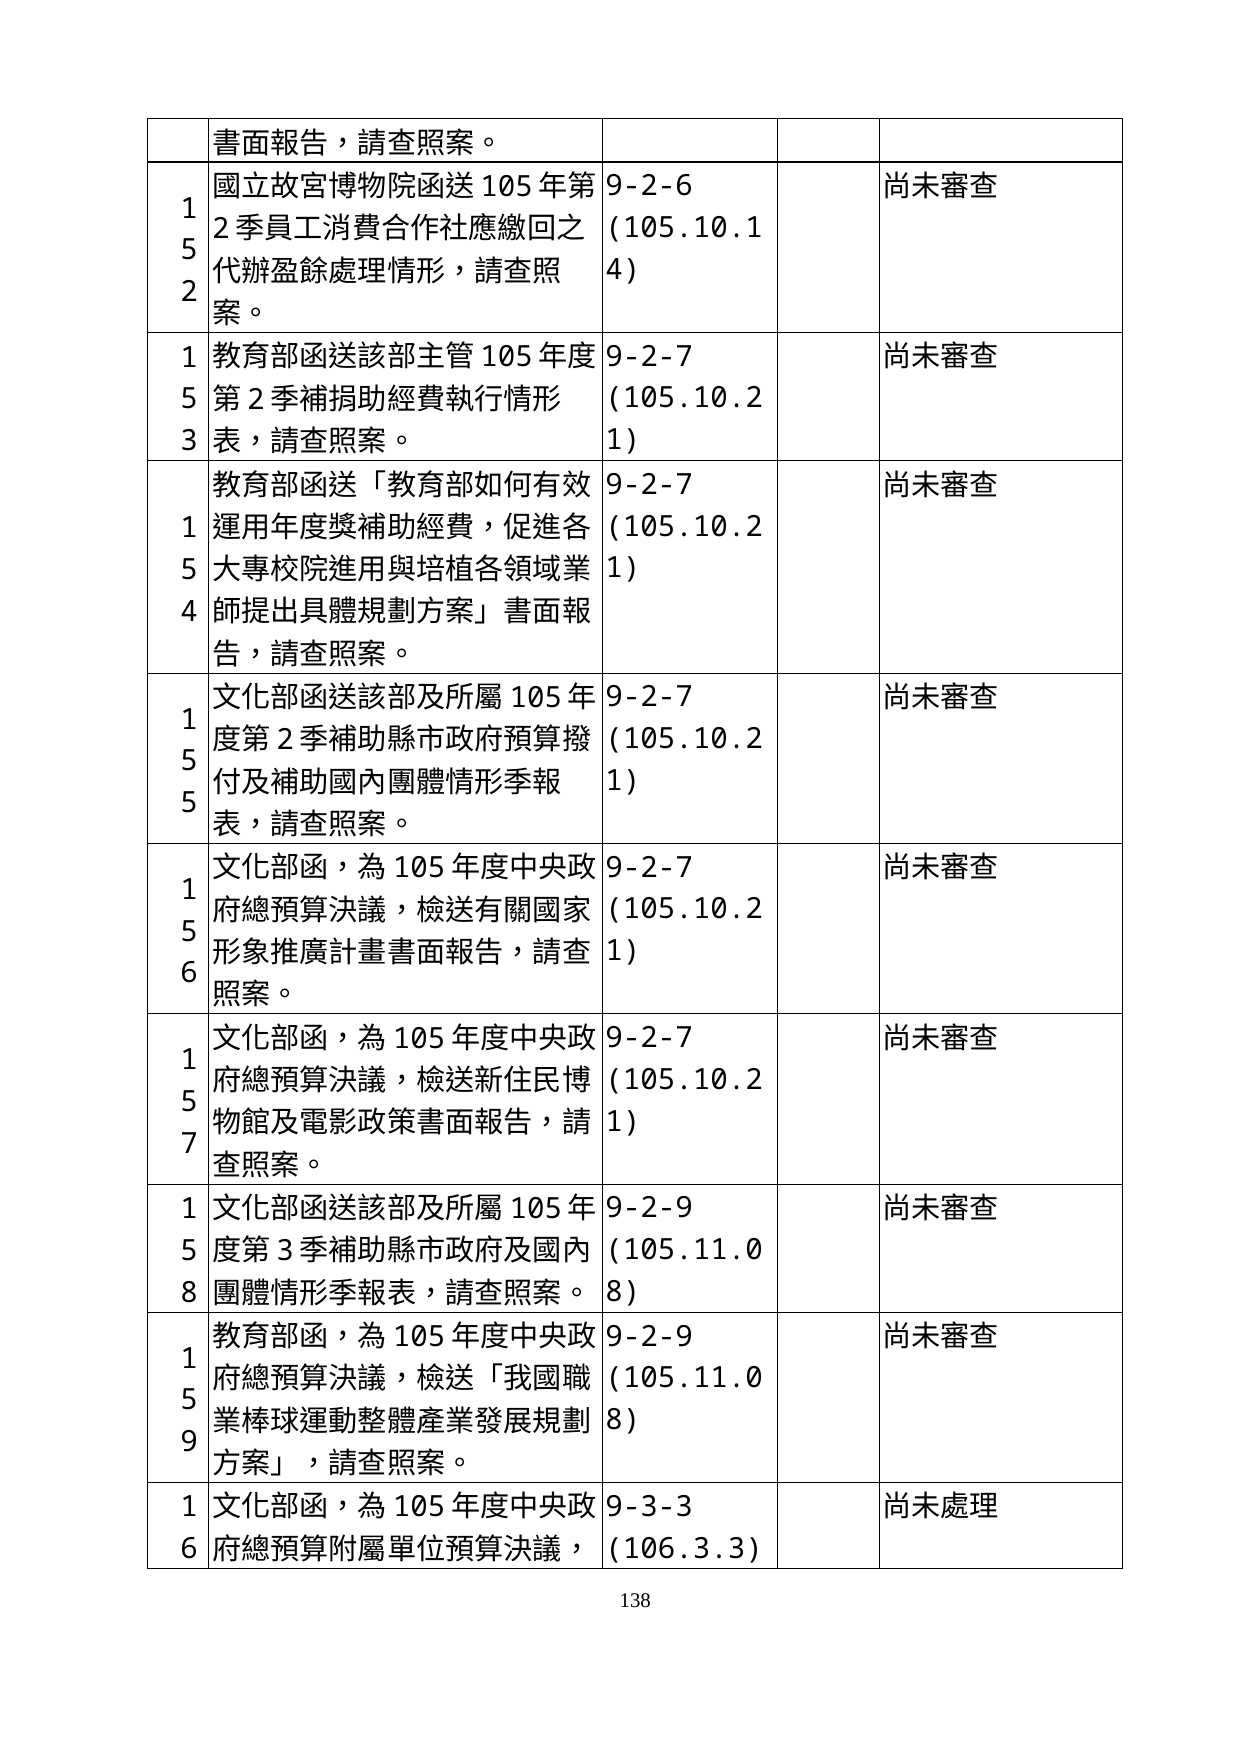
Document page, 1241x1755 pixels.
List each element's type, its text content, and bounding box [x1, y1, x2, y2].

table_cell [148, 1483, 208, 1568]
table_cell 文化部函送該部及所屬105年度第2季補助縣市政府預算撥付及補助國內團體情形季報表，請查照案。 [209, 674, 602, 843]
table_cell [778, 1014, 879, 1183]
table_cell 文化部函，為105年度中央政府總預算決議，檢送有關國家形象推廣計畫書面報告，請查照案。 [209, 844, 602, 1013]
table_cell 9-2-7 (105.10.21) [603, 844, 777, 1013]
table_cell 尚未審查 [880, 333, 1122, 460]
table_cell 9-2-6 (105.10.14) [603, 163, 777, 332]
table_cell [148, 844, 208, 1013]
table_cell 國立故宮博物院函送105年第2季員工消費合作社應繳回之代辦盈餘處理情形，請查照案。 [209, 163, 602, 332]
table_cell 教育部函送該部主管105年度第2季補捐助經費執行情形表，請查照案。 [209, 333, 602, 460]
table_cell [148, 1185, 208, 1312]
table_cell [778, 333, 879, 460]
table_cell 9-2-9 (105.11.08) [603, 1185, 777, 1312]
table_cell 尚未審查 [880, 163, 1122, 332]
table_cell 尚未審查 [880, 1185, 1122, 1312]
table_cell [778, 1185, 879, 1312]
table_cell 9-2-9 (105.11.08) [603, 1313, 777, 1482]
table_cell [148, 163, 208, 332]
table_cell [148, 1313, 208, 1482]
table_cell 文化部函送該部及所屬105年度第3季補助縣市政府及國內團體情形季報表，請查照案。 [209, 1185, 602, 1312]
table_cell 尚未審查 [880, 1014, 1122, 1183]
table_cell [148, 1014, 208, 1183]
table_cell 9-2-7 (105.10.21) [603, 674, 777, 843]
table_cell 書面報告，請查照案。 [209, 119, 602, 161]
table_cell 尚未審查 [880, 844, 1122, 1013]
table_cell [778, 1313, 879, 1482]
table_cell 尚未審查 [880, 461, 1122, 672]
table_cell [148, 333, 208, 460]
table_cell [778, 844, 879, 1013]
table_cell [778, 119, 879, 161]
table_cell [880, 119, 1122, 161]
table_cell [148, 461, 208, 672]
table_cell 文化部函，為105年度中央政府總預算決議，檢送新住民博物館及電影政策書面報告，請查照案。 [209, 1014, 602, 1183]
table_cell 9-2-7 (105.10.21) [603, 333, 777, 460]
table_cell 尚未處理 [880, 1483, 1122, 1568]
table_cell 9-2-7 (105.10.21) [603, 1014, 777, 1183]
table_cell 尚未審查 [880, 674, 1122, 843]
table_cell [603, 119, 777, 161]
table_cell 教育部函送「教育部如何有效運用年度獎補助經費，促進各大專校院進用與培植各領域業師提出具體規劃方案」書面報告，請查照案。 [209, 461, 602, 672]
table_cell 文化部函，為105年度中央政府總預算附屬單位預算決議， [209, 1483, 602, 1568]
table_cell 9-2-7 (105.10.21) [603, 461, 777, 672]
table_cell [148, 674, 208, 843]
table_cell [778, 461, 879, 672]
table_cell [778, 1483, 879, 1568]
table_cell 教育部函，為105年度中央政府總預算決議，檢送「我國職業棒球運動整體產業發展規劃方案」，請查照案。 [209, 1313, 602, 1482]
table_cell 尚未審查 [880, 1313, 1122, 1482]
table_cell [778, 163, 879, 332]
table_cell 9-3-3 (106.3.3) [603, 1483, 777, 1568]
table_cell [778, 674, 879, 843]
table_cell [148, 119, 208, 161]
